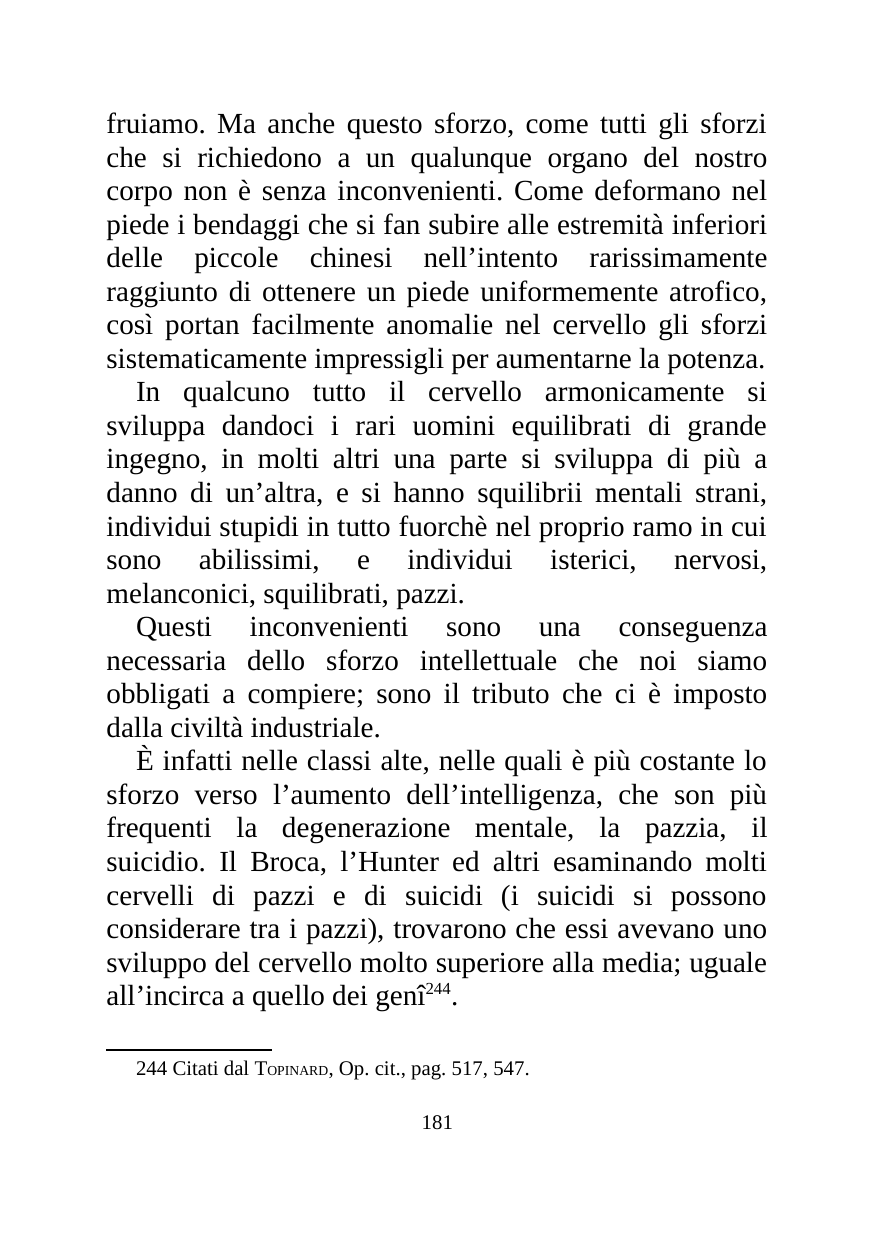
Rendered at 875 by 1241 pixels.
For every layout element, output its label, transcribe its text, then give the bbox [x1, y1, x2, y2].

text Questi inconvenienti sono una conseguenza necessaria dello sforzo intellettuale che noi siamo obbligati a compiere; sono il tributo che ci è imposto dalla civiltà industriale. [106, 609, 768, 743]
text È infatti nelle classi alte, nelle quali è più costante lo sforzo verso l’aumento dell’intelligenza, che son più frequenti la degenerazione mentale, la pazzia, il suicidio. Il Broca, l’Hunter ed altri esaminando molti cervelli di pazzi e di suicidi (i suicidi si possono considerare tra i pazzi), trovarono che essi avevano uno sviluppo del cervello molto superiore alla media; uguale all’incirca a quello dei genî. [106, 743, 768, 1012]
text Citati dal Topinard, Op. cit., pag. 517, 547. [106, 1056, 768, 1080]
text In qualcuno tutto il cervello armonicamente si sviluppa dandoci i rari uomini equilibrati di grande ingegno, in molti altri una parte si sviluppa di più a danno di un’altra, e si hanno squilibrii mentali strani, individui stupidi in tutto fuorchè nel proprio ramo in cui sono abilissimi, e individui isterici, nervosi, melanconici, squilibrati, pazzi. [106, 374, 768, 609]
text fruiamo. Ma anche questo sforzo, come tutti gli sforzi che si richiedono a un qualunque organo del nostro corpo non è senza inconvenienti. Come deformano nel piede i bendaggi che si fan subire alle estremità inferiori delle piccole chinesi nell’intento rarissimamente raggiunto di ottenere un piede uniformemente atrofico, così portan facilmente anomalie nel cervello gli sforzi sistematicamente impressigli per aumentarne la potenza. [106, 106, 768, 374]
